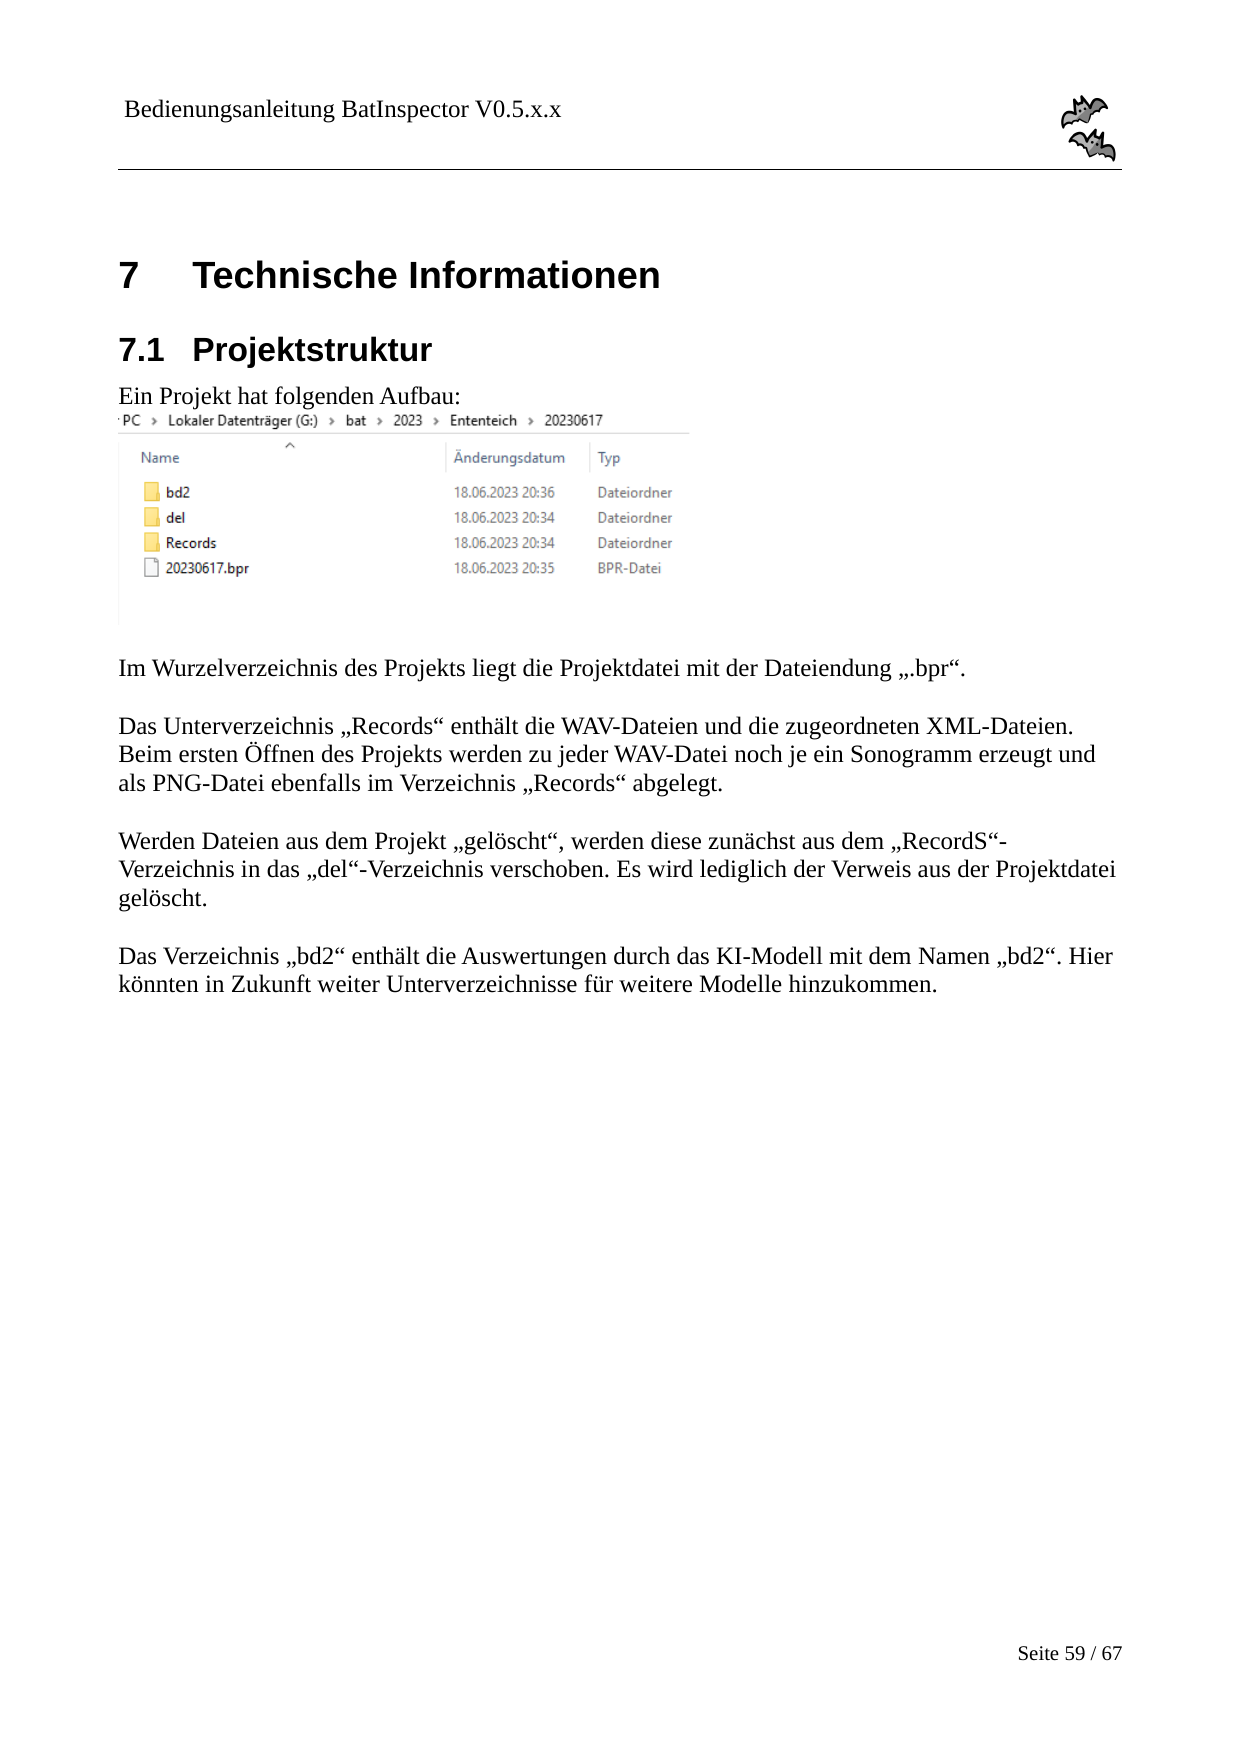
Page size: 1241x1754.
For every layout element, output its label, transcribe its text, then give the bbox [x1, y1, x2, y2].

picture [118, 410, 690, 625]
subtitle Technische Informationen [118, 253, 1122, 297]
text Werden Dateien aus dem Projekt „gelöscht“, werden diese zunächst aus dem „RecordS“-Verzeichnis in das „del“-Verzeichnis verschoben. Es wird lediglich der Verweis aus der Projektdatei gelöscht. [118, 826, 1122, 912]
text Das Verzeichnis „bd2“ enthält die Auswertungen durch das KI-Modell mit dem Namen „bd2“. Hier könnten in Zukunft weiter Unterverzeichnisse für weitere Modelle hinzukommen. [118, 941, 1122, 998]
text Im Wurzelverzeichnis des Projekts liegt die Projektdatei mit der Dateiendung „.bpr“. [118, 653, 1122, 682]
picture [1057, 95, 1120, 162]
subtitle Projektstruktur [118, 330, 1122, 369]
text Das Unterverzeichnis „Records“ enthält die WAV-Dateien und die zugeordneten XML-Dateien. Beim ersten Öffnen des Projekts werden zu jeder WAV-Datei noch je ein Sonogramm erzeugt und als PNG-Datei ebenfalls im Verzeichnis „Records“ abgelegt. [118, 711, 1122, 797]
text Ein Projekt hat folgenden Aufbau: [118, 381, 1122, 410]
